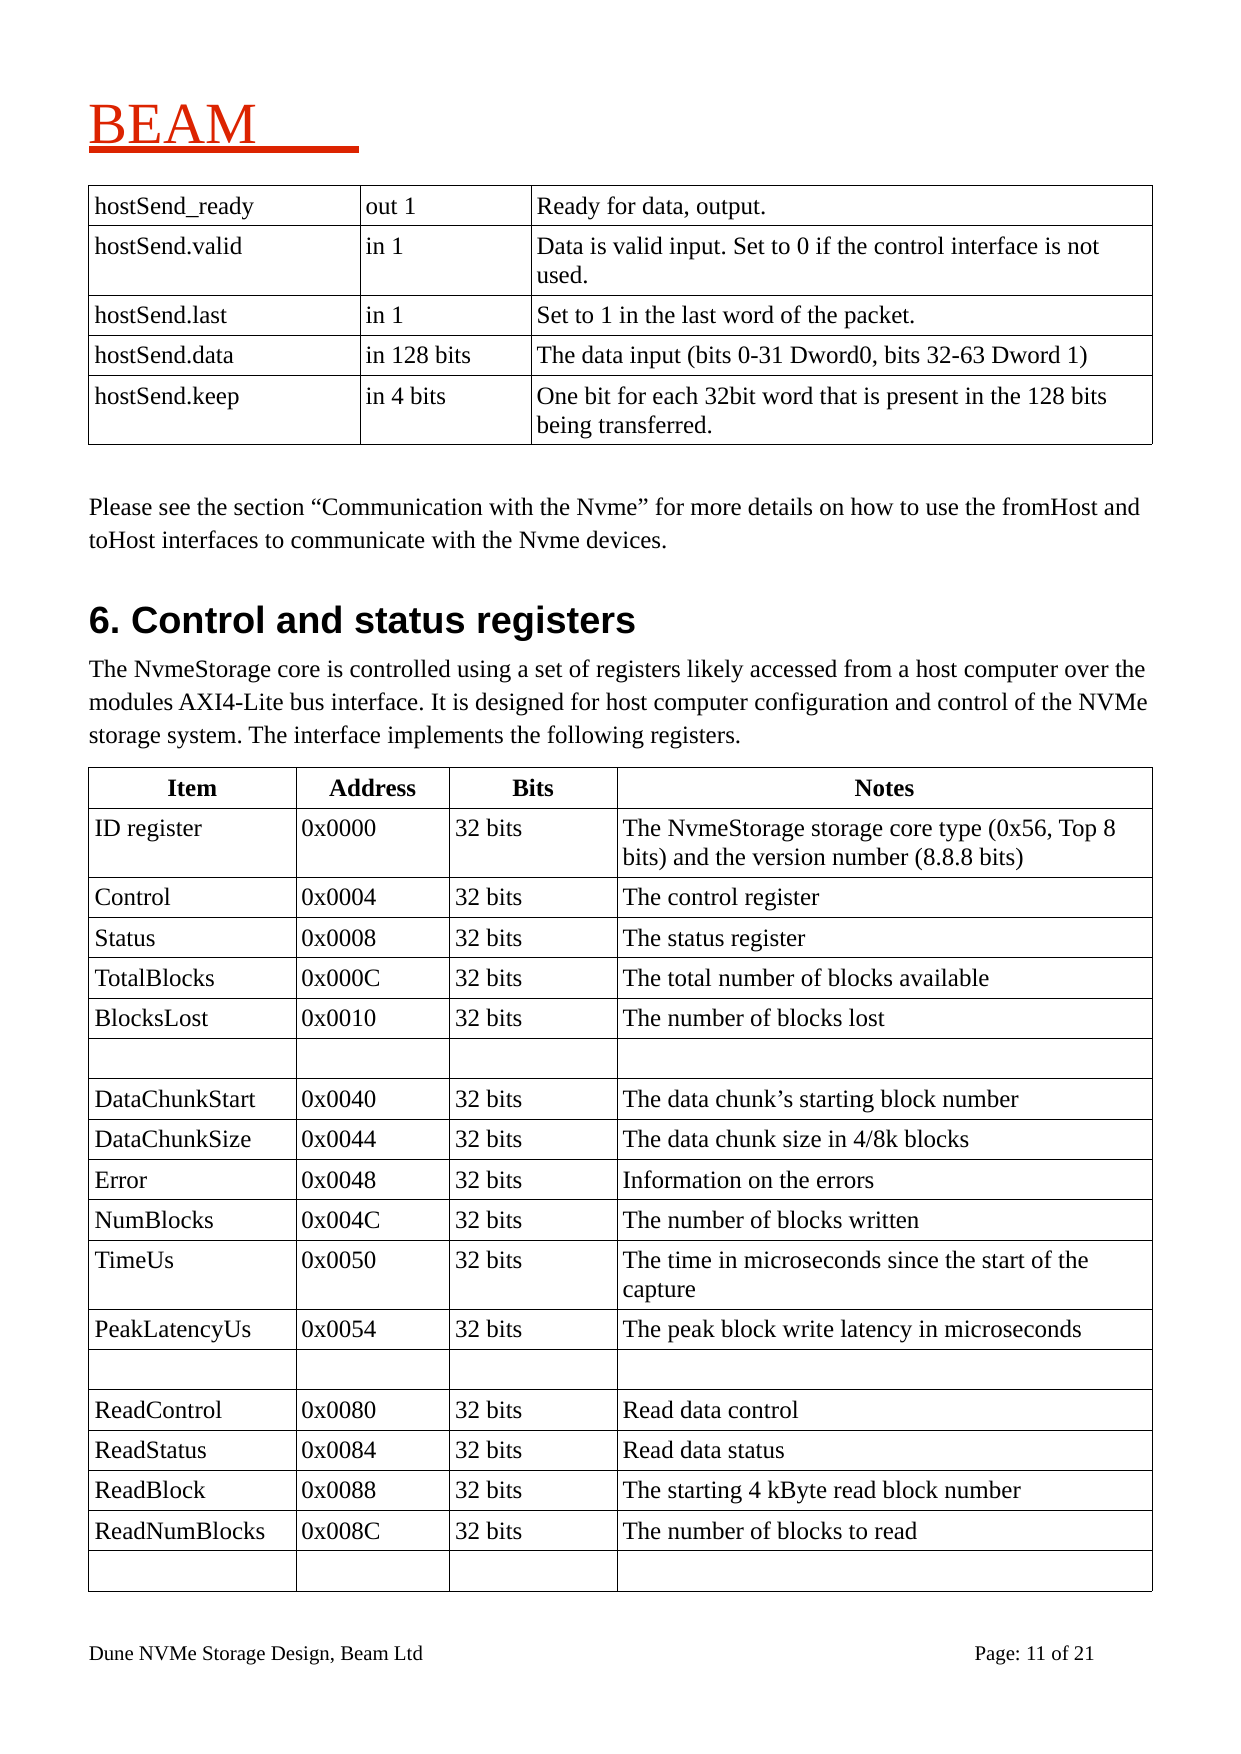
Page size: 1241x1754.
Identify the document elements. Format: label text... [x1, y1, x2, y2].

table_header Bits [450, 768, 617, 808]
table_cell in 128 bits [361, 336, 531, 375]
table_cell 0x0040 [297, 1079, 449, 1118]
table_cell The control register [618, 878, 1152, 917]
table_cell Read data control [618, 1390, 1152, 1429]
table_cell 32 bits [450, 1431, 617, 1470]
table_cell 0x0050 [297, 1241, 449, 1308]
table_cell [450, 1039, 617, 1078]
table_cell [297, 1350, 449, 1389]
table_cell 0x0054 [297, 1310, 449, 1349]
text Please see the section “Communication with the Nvme” for more details on how to use the fromHost and toHost interfaces to communicate with the Nvme devices. [88, 492, 1152, 554]
table_cell TotalBlocks [89, 958, 296, 998]
table_cell 0x0000 [297, 809, 449, 877]
table_cell [618, 1551, 1152, 1591]
table_cell 32 bits [450, 1200, 617, 1239]
table_cell in 1 [361, 226, 531, 294]
table_header Item [89, 768, 296, 808]
table_cell ReadControl [89, 1390, 296, 1429]
table_cell hostSend.valid [89, 226, 360, 294]
table_cell Status [89, 918, 296, 957]
table_cell 32 bits [450, 1390, 617, 1429]
table_cell [89, 1551, 296, 1591]
table_cell [450, 1350, 617, 1389]
table_cell ReadNumBlocks [89, 1511, 296, 1550]
table_cell 0x0048 [297, 1160, 449, 1199]
table_cell 32 bits [450, 1160, 617, 1199]
table_cell hostSend.last [89, 296, 360, 335]
table_header Notes [618, 768, 1152, 808]
table_cell The time in microseconds since the start of the capture [618, 1241, 1152, 1308]
table_cell [297, 1039, 449, 1078]
table_cell in 4 bits [361, 376, 531, 444]
table_cell DataChunkStart [89, 1079, 296, 1118]
table_cell hostSend_ready [89, 186, 360, 225]
table_cell 0x0004 [297, 878, 449, 917]
table_cell PeakLatencyUs [89, 1310, 296, 1349]
table_cell 0x004C [297, 1200, 449, 1239]
table_cell One bit for each 32bit word that is present in the 128 bits being transferred. [532, 376, 1152, 444]
table_cell ID register [89, 809, 296, 877]
table_cell The data chunk size in 4/8k blocks [618, 1120, 1152, 1159]
table_cell BlocksLost [89, 999, 296, 1038]
table_cell Read data status [618, 1431, 1152, 1470]
table_cell 32 bits [450, 1511, 617, 1550]
table_cell Ready for data, output. [532, 186, 1152, 225]
table_cell [618, 1039, 1152, 1078]
table_cell [297, 1551, 449, 1591]
table_cell DataChunkSize [89, 1120, 296, 1159]
table_cell ReadStatus [89, 1431, 296, 1470]
table_cell 32 bits [450, 958, 617, 998]
table_cell 0x0084 [297, 1431, 449, 1470]
text The NvmeStorage core is controlled using a set of registers likely accessed from a host computer over the modules AXI4-Lite bus interface. It is designed for host computer configuration and control of the NVMe storage system. The interface implements the following registers. [88, 654, 1152, 748]
table_cell 0x0044 [297, 1120, 449, 1159]
table_cell Data is valid input. Set to 0 if the control interface is not used. [532, 226, 1152, 294]
table_cell [618, 1350, 1152, 1389]
table_cell 0x0008 [297, 918, 449, 957]
table_cell Control [89, 878, 296, 917]
table_cell ReadBlock [89, 1471, 296, 1510]
table_cell 32 bits [450, 1471, 617, 1510]
table_cell The number of blocks lost [618, 999, 1152, 1038]
table_cell 32 bits [450, 1079, 617, 1118]
table_cell The total number of blocks available [618, 958, 1152, 998]
table_cell [89, 1039, 296, 1078]
table_cell hostSend.data [89, 336, 360, 375]
table_cell The peak block write latency in microseconds [618, 1310, 1152, 1349]
table_cell The data input (bits 0-31 Dword0, bits 32-63 Dword 1) [532, 336, 1152, 375]
table_cell 32 bits [450, 1310, 617, 1349]
table_cell The data chunk’s starting block number [618, 1079, 1152, 1118]
table_cell 0x0088 [297, 1471, 449, 1510]
table_cell 32 bits [450, 918, 617, 957]
table_cell The status register [618, 918, 1152, 957]
table_cell [450, 1551, 617, 1591]
subtitle Control and status registers [88, 597, 1152, 641]
table_cell Set to 1 in the last word of the packet. [532, 296, 1152, 335]
table_cell Information on the errors [618, 1160, 1152, 1199]
table_cell TimeUs [89, 1241, 296, 1308]
table_cell The number of blocks to read [618, 1511, 1152, 1550]
table_cell [89, 1350, 296, 1389]
table_cell hostSend.keep [89, 376, 360, 444]
table_cell in 1 [361, 296, 531, 335]
table_cell 32 bits [450, 878, 617, 917]
table_header Address [297, 768, 449, 808]
table_cell 32 bits [450, 809, 617, 877]
table_cell 32 bits [450, 1120, 617, 1159]
table_cell 32 bits [450, 999, 617, 1038]
table_cell 0x000C [297, 958, 449, 998]
table_cell The NvmeStorage storage core type (0x56, Top 8 bits) and the version number (8.8.8 bits) [618, 809, 1152, 877]
table_cell 0x0010 [297, 999, 449, 1038]
table_cell 0x0080 [297, 1390, 449, 1429]
table_cell The number of blocks written [618, 1200, 1152, 1239]
table_cell 32 bits [450, 1241, 617, 1308]
table_cell The starting 4 kByte read block number [618, 1471, 1152, 1510]
table_cell 0x008C [297, 1511, 449, 1550]
table_cell out 1 [361, 186, 531, 225]
table_cell Error [89, 1160, 296, 1199]
table_cell NumBlocks [89, 1200, 296, 1239]
